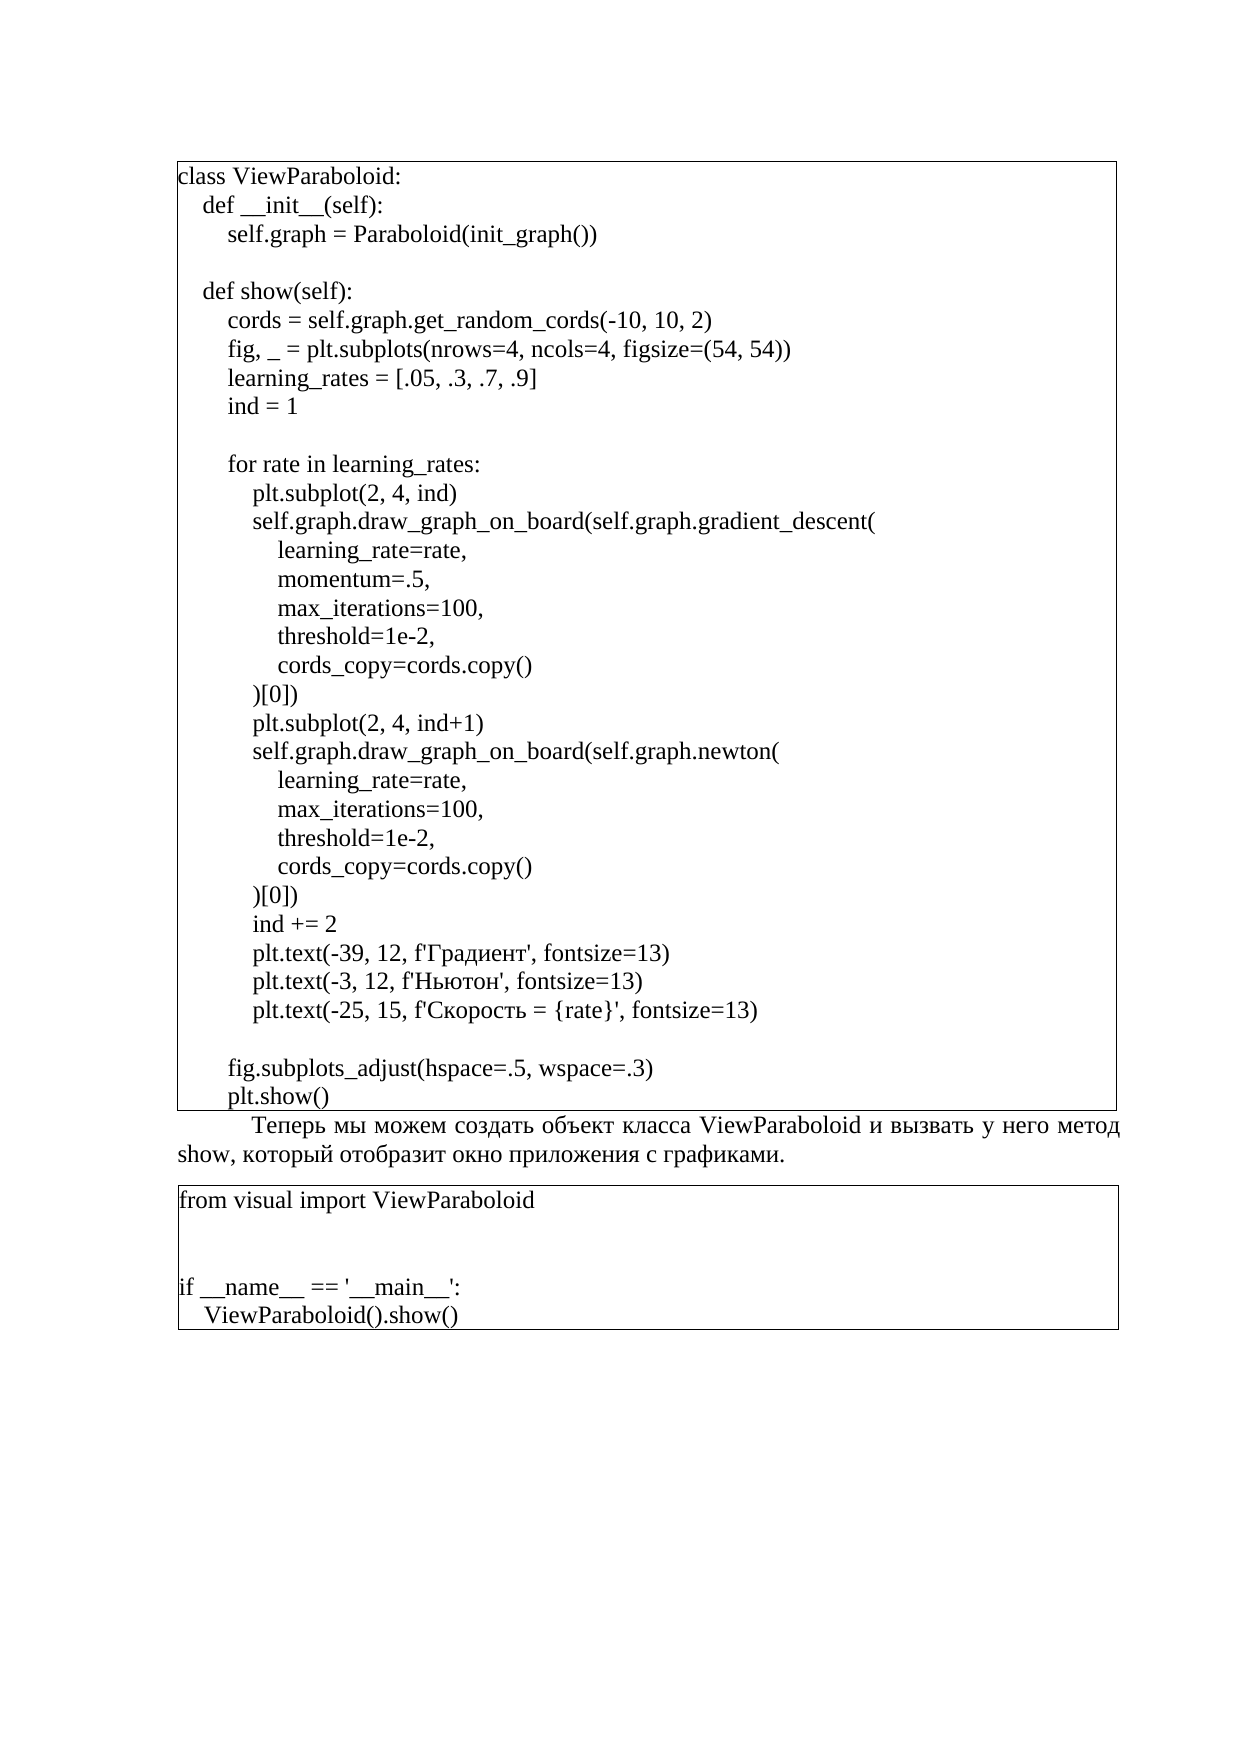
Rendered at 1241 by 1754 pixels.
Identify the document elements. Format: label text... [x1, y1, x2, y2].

text Теперь мы можем создать объект класса ViewParaboloid и вызвать у него метод show, который отобразит окно приложения с графиками. [177, 148, 1122, 1168]
